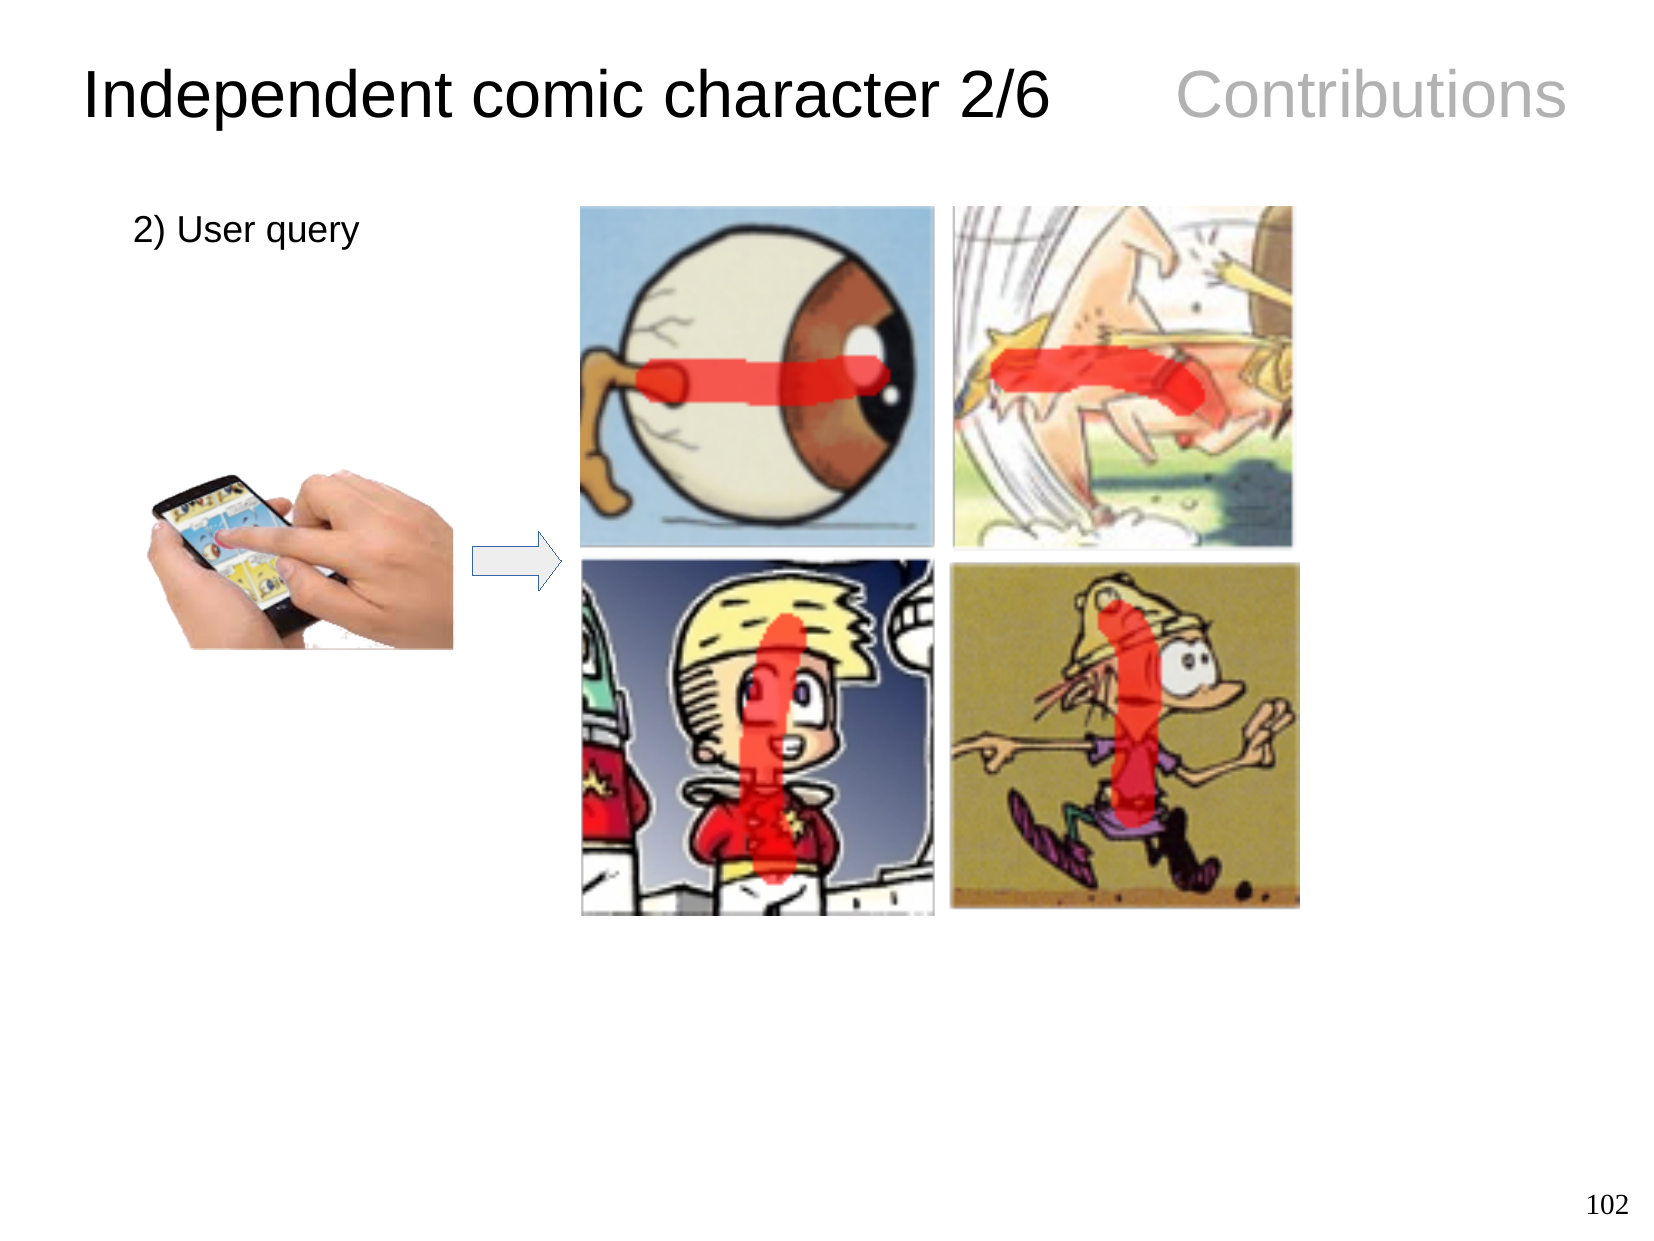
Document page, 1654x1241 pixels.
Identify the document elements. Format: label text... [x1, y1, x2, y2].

title Independent comic character 2/6 [82, 49, 1571, 139]
text_box 2) User query [118, 200, 414, 258]
text_box [472, 531, 562, 591]
picture [580, 206, 1300, 916]
picture [131, 469, 455, 650]
